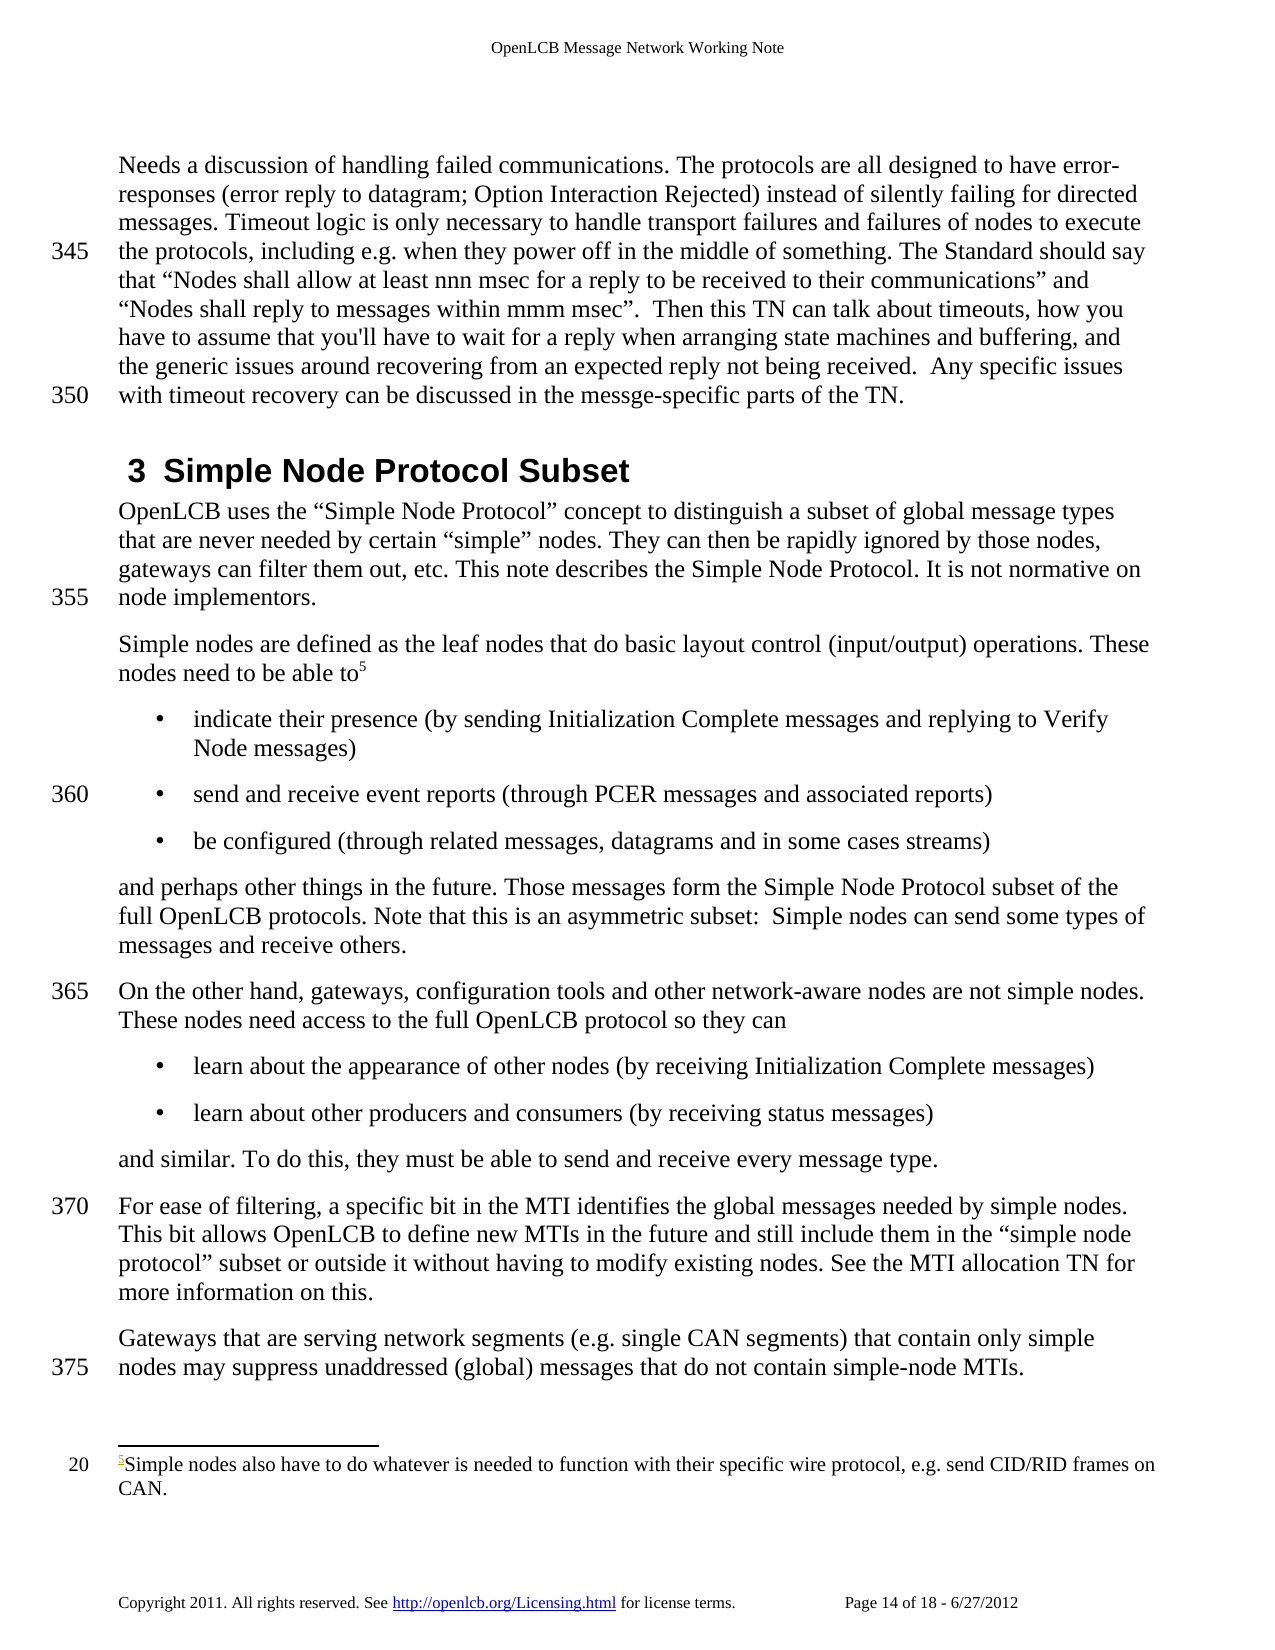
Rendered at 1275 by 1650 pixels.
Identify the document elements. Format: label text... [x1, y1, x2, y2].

text On the other hand, gateways, configuration tools and other network-aware nodes are not simple nodes. These nodes need access to the full OpenLCB protocol so they can [118, 976, 1157, 1034]
list indicate their presence (by sending Initialization Complete messages and replying to Verify Node messages) [156, 704, 1157, 762]
text OpenLCB uses the “Simple Node Protocol” concept to distinguish a subset of global message types that are never needed by certain “simple” nodes. They can then be rapidly ignored by those nodes, gateways can filter them out, etc. This note describes the Simple Node Protocol. It is not normative on node implementors. [118, 496, 1157, 611]
text Simple nodes are defined as the leaf nodes that do basic layout control (input/output) operations. These nodes need to be able to [118, 629, 1157, 686]
list be configured (through related messages, datagrams and in some cases streams) [156, 826, 1157, 854]
text and similar. To do this, they must be able to send and receive every message type. [118, 1144, 1157, 1173]
list learn about other producers and consumers (by receiving status messages) [156, 1098, 1157, 1127]
text For ease of filtering, a specific bit in the MTI identifies the global messages needed by simple nodes. This bit allows OpenLCB to define new MTIs in the future and still include them in the “simple node protocol” subset or outside it without having to modify existing nodes. See the MTI allocation TN for more information on this. [118, 1191, 1157, 1306]
subtitle Simple Node Protocol Subset [118, 451, 1157, 490]
text and perhaps other things in the future. Those messages form the Simple Node Protocol subset of the full OpenLCB protocols. Note that this is an asymmetric subset: Simple nodes can send some types of messages and receive others. [118, 872, 1157, 958]
text Simple nodes also have to do whatever is needed to function with their specific wire protocol, e.g. send CID/RID frames on CAN. [118, 1452, 1157, 1500]
list send and receive event reports (through PCER messages and associated reports) [156, 779, 1157, 808]
text Gateways that are serving network segments (e.g. single CAN segments) that contain only simple nodes may suppress unaddressed (global) messages that do not contain simple-node MTIs. [118, 1323, 1157, 1381]
list learn about the appearance of other nodes (by receiving Initialization Complete messages) [156, 1051, 1157, 1080]
text Needs a discussion of handling failed communications. The protocols are all designed to have error-responses (error reply to datagram; Option Interaction Rejected) instead of silently failing for directed messages. Timeout logic is only necessary to handle transport failures and failures of nodes to execute the protocols, including e.g. when they power off in the middle of something. The Standard should say that “Nodes shall allow at least nnn msec for a reply to be received to their communications” and “Nodes shall reply to messages within mmm msec”. Then this TN can talk about timeouts, how you have to assume that you'll have to wait for a reply when arranging state machines and buffering, and the generic issues around recovering from an expected reply not being received. Any specific issues with timeout recovery can be discussed in the messge-specific parts of the TN. [118, 150, 1157, 409]
